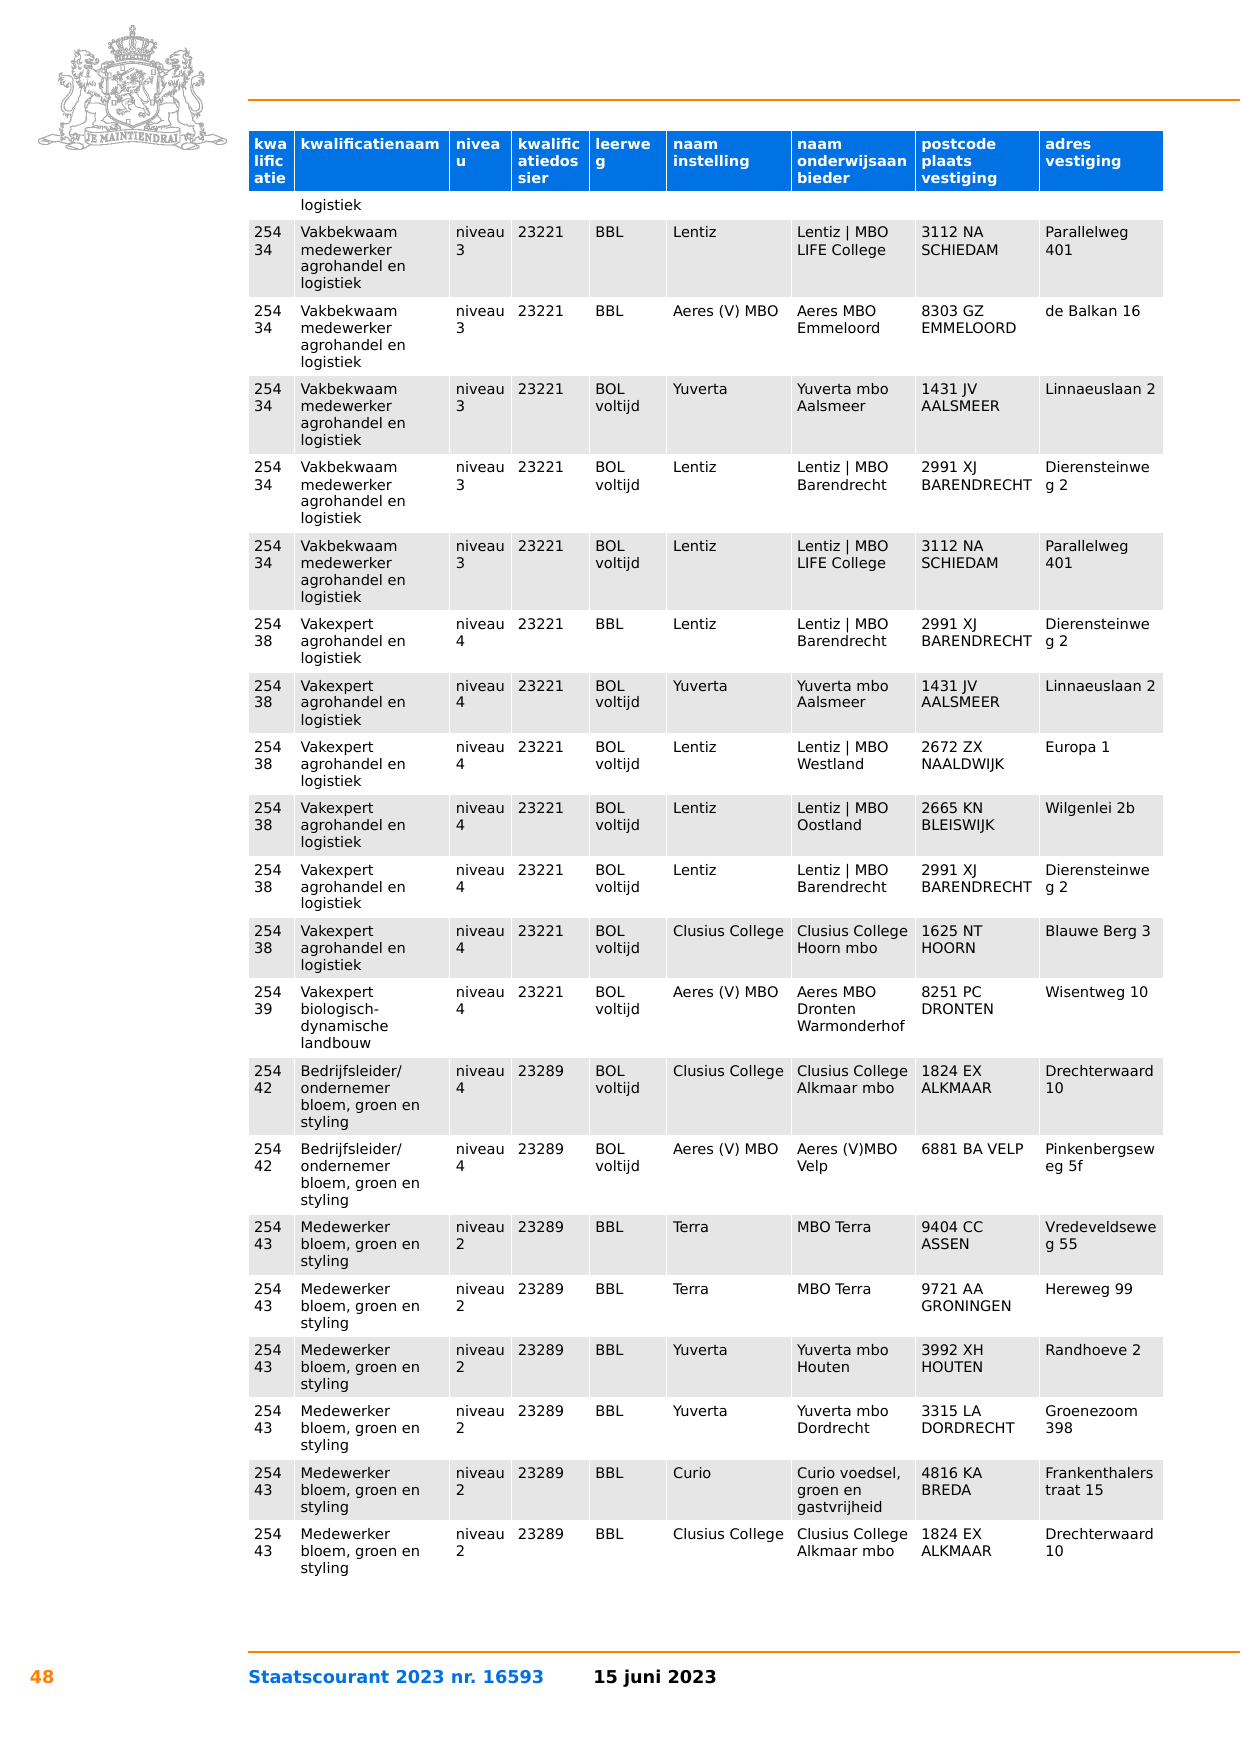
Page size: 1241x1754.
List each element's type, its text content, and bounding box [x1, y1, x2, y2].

table_cell niveau 4 [450, 734, 511, 794]
table_cell 6881 BA VELP [916, 1136, 1039, 1213]
table_cell Blauwe Berg 3 [1040, 918, 1163, 978]
table_cell niveau 4 [450, 918, 511, 978]
table_cell [667, 192, 791, 219]
table_cell niveau 4 [450, 611, 511, 672]
table_cell Wisentweg 10 [1040, 980, 1163, 1057]
table_cell Lentiz | MBO Westland [792, 734, 915, 794]
table_cell niveau 4 [450, 1058, 511, 1135]
table_cell Europa 1 [1040, 734, 1163, 794]
table_cell 2672 ZX NAALDWIJK [916, 734, 1039, 794]
table_cell 9721 AA GRONINGEN [916, 1276, 1039, 1336]
table_cell 23221 [512, 611, 589, 672]
table_cell Vakexpert biologisch-dynamische landbouw [295, 980, 449, 1057]
table_cell Vakexpert agrohandel en logistiek [295, 611, 449, 672]
table_cell Aeres (V) MBO [667, 298, 791, 375]
table_cell 23221 [512, 673, 589, 733]
table_cell Yuverta mbo Aalsmeer [792, 673, 915, 733]
table_cell 23221 [512, 918, 589, 978]
table_cell Curio voedsel, groen en gastvrijheid [792, 1460, 915, 1520]
table_cell Aeres MBO Dronten Warmonderhof [792, 980, 915, 1057]
table_cell Lentiz [667, 795, 791, 856]
table_cell BBL [590, 298, 666, 375]
table_cell BOL voltijd [590, 1058, 666, 1135]
table_cell Vakbekwaam medewerker agrohandel en logistiek [295, 298, 449, 375]
table_cell 25434 [249, 455, 294, 532]
table_cell Lentiz [667, 455, 791, 532]
table_cell Lentiz [667, 857, 791, 917]
table_cell Pinkenbergseweg 5f [1040, 1136, 1163, 1213]
table_cell 23221 [512, 376, 589, 454]
table_cell niveau 4 [450, 857, 511, 917]
table_header kwalificatienaam [295, 131, 449, 191]
table_cell Yuverta [667, 1337, 791, 1397]
table_cell 1625 NT HOORN [916, 918, 1039, 978]
table_cell Vakexpert agrohandel en logistiek [295, 673, 449, 733]
table_cell 23289 [512, 1460, 589, 1520]
table_cell [590, 192, 666, 219]
table_cell Parallelweg 401 [1040, 533, 1163, 610]
table_cell Medewerker bloem, groen en styling [295, 1521, 449, 1582]
table_cell Medewerker bloem, groen en styling [295, 1276, 449, 1336]
table_cell MBO Terra [792, 1276, 915, 1336]
table_cell 1431 JV AALSMEER [916, 376, 1039, 454]
table_cell BOL voltijd [590, 857, 666, 917]
table_cell Drechterwaard 10 [1040, 1521, 1163, 1582]
table_cell niveau 3 [450, 220, 511, 297]
table_cell Clusius College Alkmaar mbo [792, 1058, 915, 1135]
table_cell 25443 [249, 1215, 294, 1275]
table_cell Randhoeve 2 [1040, 1337, 1163, 1397]
table_cell [1040, 192, 1163, 219]
table_cell Yuverta [667, 376, 791, 454]
table_cell 23289 [512, 1521, 589, 1582]
table_cell 3112 NA SCHIEDAM [916, 220, 1039, 297]
table_cell 25443 [249, 1399, 294, 1459]
table_cell 3315 LA DORDRECHT [916, 1399, 1039, 1459]
table_cell Groenezoom 398 [1040, 1399, 1163, 1459]
table_cell Vakexpert agrohandel en logistiek [295, 795, 449, 856]
table_cell Lentiz [667, 220, 791, 297]
table_header postcode plaats vestiging [916, 131, 1039, 191]
table_cell 23289 [512, 1215, 589, 1275]
table_cell 2991 XJ BARENDRECHT [916, 857, 1039, 917]
table_cell Vredeveldseweg 55 [1040, 1215, 1163, 1275]
table_cell Medewerker bloem, groen en styling [295, 1215, 449, 1275]
table_cell Linnaeuslaan 2 [1040, 673, 1163, 733]
table_cell Yuverta [667, 1399, 791, 1459]
table_cell niveau 4 [450, 1136, 511, 1213]
table_cell 1824 EX ALKMAAR [916, 1521, 1039, 1582]
table_header naam instelling [667, 131, 791, 191]
table_cell 25438 [249, 734, 294, 794]
table_cell Lentiz | MBO LIFE College [792, 533, 915, 610]
table_cell BBL [590, 611, 666, 672]
table_cell 23221 [512, 533, 589, 610]
table_cell [792, 192, 915, 219]
table_cell 23289 [512, 1058, 589, 1135]
table_cell Clusius College [667, 918, 791, 978]
table_cell niveau 3 [450, 298, 511, 375]
table_cell 2991 XJ BARENDRECHT [916, 611, 1039, 672]
table_cell 23221 [512, 455, 589, 532]
table_cell Clusius College [667, 1521, 791, 1582]
table_cell 23221 [512, 857, 589, 917]
table_cell de Balkan 16 [1040, 298, 1163, 375]
table_cell BOL voltijd [590, 980, 666, 1057]
table_cell Lentiz [667, 734, 791, 794]
table_cell BOL voltijd [590, 533, 666, 610]
table_cell 25434 [249, 533, 294, 610]
table_cell Vakexpert agrohandel en logistiek [295, 857, 449, 917]
table_cell BOL voltijd [590, 673, 666, 733]
table_cell Vakbekwaam medewerker agrohandel en logistiek [295, 220, 449, 297]
table_cell niveau 2 [450, 1521, 511, 1582]
table_cell 9404 CC ASSEN [916, 1215, 1039, 1275]
table_cell 23289 [512, 1399, 589, 1459]
table_cell 25434 [249, 298, 294, 375]
table_cell Yuverta [667, 673, 791, 733]
table_cell Vakbekwaam medewerker agrohandel en logistiek [295, 376, 449, 454]
table_cell Aeres (V)MBO Velp [792, 1136, 915, 1213]
table_cell [249, 192, 294, 219]
table_cell Terra [667, 1276, 791, 1336]
table_cell 25443 [249, 1460, 294, 1520]
table_cell 25438 [249, 611, 294, 672]
table_cell 25438 [249, 795, 294, 856]
table_cell BOL voltijd [590, 1136, 666, 1213]
table_cell niveau 2 [450, 1460, 511, 1520]
table_cell Clusius College Alkmaar mbo [792, 1521, 915, 1582]
table_cell Wilgenlei 2b [1040, 795, 1163, 856]
table_cell Lentiz | MBO Barendrecht [792, 611, 915, 672]
table_cell BBL [590, 1276, 666, 1336]
table_cell BBL [590, 1215, 666, 1275]
table_cell 25434 [249, 376, 294, 454]
table_cell 25434 [249, 220, 294, 297]
table_cell Drechterwaard 10 [1040, 1058, 1163, 1135]
table_cell 23289 [512, 1276, 589, 1336]
table_cell Vakbekwaam medewerker agrohandel en logistiek [295, 455, 449, 532]
table_cell Lentiz | MBO Oostland [792, 795, 915, 856]
table_cell 3112 NA SCHIEDAM [916, 533, 1039, 610]
table_cell BBL [590, 1460, 666, 1520]
table_cell 25442 [249, 1136, 294, 1213]
table_cell 25443 [249, 1276, 294, 1336]
table_cell 1824 EX ALKMAAR [916, 1058, 1039, 1135]
table_cell 23289 [512, 1337, 589, 1397]
table_cell Vakexpert agrohandel en logistiek [295, 734, 449, 794]
table_cell Medewerker bloem, groen en styling [295, 1460, 449, 1520]
table_cell 25438 [249, 918, 294, 978]
table_cell 25439 [249, 980, 294, 1057]
table_cell 25443 [249, 1337, 294, 1397]
table_cell Yuverta mbo Houten [792, 1337, 915, 1397]
table_cell niveau 2 [450, 1215, 511, 1275]
table_cell niveau 4 [450, 980, 511, 1057]
table_cell BBL [590, 1399, 666, 1459]
table_cell Lentiz | MBO LIFE College [792, 220, 915, 297]
table_cell 23221 [512, 795, 589, 856]
table_cell 25443 [249, 1521, 294, 1582]
table_cell 23289 [512, 1136, 589, 1213]
table_cell 25438 [249, 857, 294, 917]
table_cell 2665 KN BLEISWIJK [916, 795, 1039, 856]
table_cell Clusius College [667, 1058, 791, 1135]
table_cell 8303 GZ EMMELOORD [916, 298, 1039, 375]
table_cell Terra [667, 1215, 791, 1275]
table_cell Vakexpert agrohandel en logistiek [295, 918, 449, 978]
table_cell niveau 3 [450, 376, 511, 454]
table_cell Aeres (V) MBO [667, 980, 791, 1057]
table_cell 25442 [249, 1058, 294, 1135]
table_cell 23221 [512, 220, 589, 297]
table_cell niveau 4 [450, 795, 511, 856]
table_cell Aeres MBO Emmeloord [792, 298, 915, 375]
table_header naam onderwijsaanbieder [792, 131, 915, 191]
picture [38, 25, 227, 150]
table_cell Lentiz [667, 611, 791, 672]
table_cell Frankenthalerstraat 15 [1040, 1460, 1163, 1520]
table_cell 23221 [512, 734, 589, 794]
table_cell BBL [590, 1521, 666, 1582]
table_cell Dierensteinweg 2 [1040, 611, 1163, 672]
table_cell Parallelweg 401 [1040, 220, 1163, 297]
table_cell 2991 XJ BARENDRECHT [916, 455, 1039, 532]
table_cell Curio [667, 1460, 791, 1520]
table_cell Clusius College Hoorn mbo [792, 918, 915, 978]
table_cell 3992 XH HOUTEN [916, 1337, 1039, 1397]
table_cell logistiek [295, 192, 449, 219]
table_cell 25438 [249, 673, 294, 733]
table_header kwalificatie [249, 131, 294, 191]
table_cell Yuverta mbo Aalsmeer [792, 376, 915, 454]
table_cell 4816 KA BREDA [916, 1460, 1039, 1520]
table_header leerweg [590, 131, 666, 191]
table_cell BOL voltijd [590, 734, 666, 794]
table_cell Lentiz | MBO Barendrecht [792, 455, 915, 532]
table_cell niveau 2 [450, 1276, 511, 1336]
table_cell Medewerker bloem, groen en styling [295, 1399, 449, 1459]
table_cell 1431 JV AALSMEER [916, 673, 1039, 733]
table_cell Aeres (V) MBO [667, 1136, 791, 1213]
table_cell BOL voltijd [590, 455, 666, 532]
table_header niveau [450, 131, 511, 191]
table_cell niveau 2 [450, 1337, 511, 1397]
table_header kwalificatiedossier [512, 131, 589, 191]
table_cell Medewerker bloem, groen en styling [295, 1337, 449, 1397]
table_cell MBO Terra [792, 1215, 915, 1275]
table_cell niveau 2 [450, 1399, 511, 1459]
table_cell niveau 3 [450, 533, 511, 610]
table_cell Bedrijfsleider/ondernemer bloem, groen en styling [295, 1058, 449, 1135]
table_cell Linnaeuslaan 2 [1040, 376, 1163, 454]
table_cell Bedrijfsleider/ondernemer bloem, groen en styling [295, 1136, 449, 1213]
table_cell Hereweg 99 [1040, 1276, 1163, 1336]
table_cell Lentiz [667, 533, 791, 610]
table_header adres vestiging [1040, 131, 1163, 191]
table_cell Vakbekwaam medewerker agrohandel en logistiek [295, 533, 449, 610]
table_cell BBL [590, 220, 666, 297]
table_cell BBL [590, 1337, 666, 1397]
table_cell niveau 3 [450, 455, 511, 532]
table_cell BOL voltijd [590, 795, 666, 856]
table_cell [450, 192, 511, 219]
table_cell 23221 [512, 298, 589, 375]
table_cell Yuverta mbo Dordrecht [792, 1399, 915, 1459]
table_cell Lentiz | MBO Barendrecht [792, 857, 915, 917]
table_cell 23221 [512, 980, 589, 1057]
table_cell Dierensteinweg 2 [1040, 857, 1163, 917]
table_cell niveau 4 [450, 673, 511, 733]
table_cell BOL voltijd [590, 918, 666, 978]
table_cell BOL voltijd [590, 376, 666, 454]
table_cell [512, 192, 589, 219]
table_cell [916, 192, 1039, 219]
table_cell Dierensteinweg 2 [1040, 455, 1163, 532]
table_cell 8251 PC DRONTEN [916, 980, 1039, 1057]
